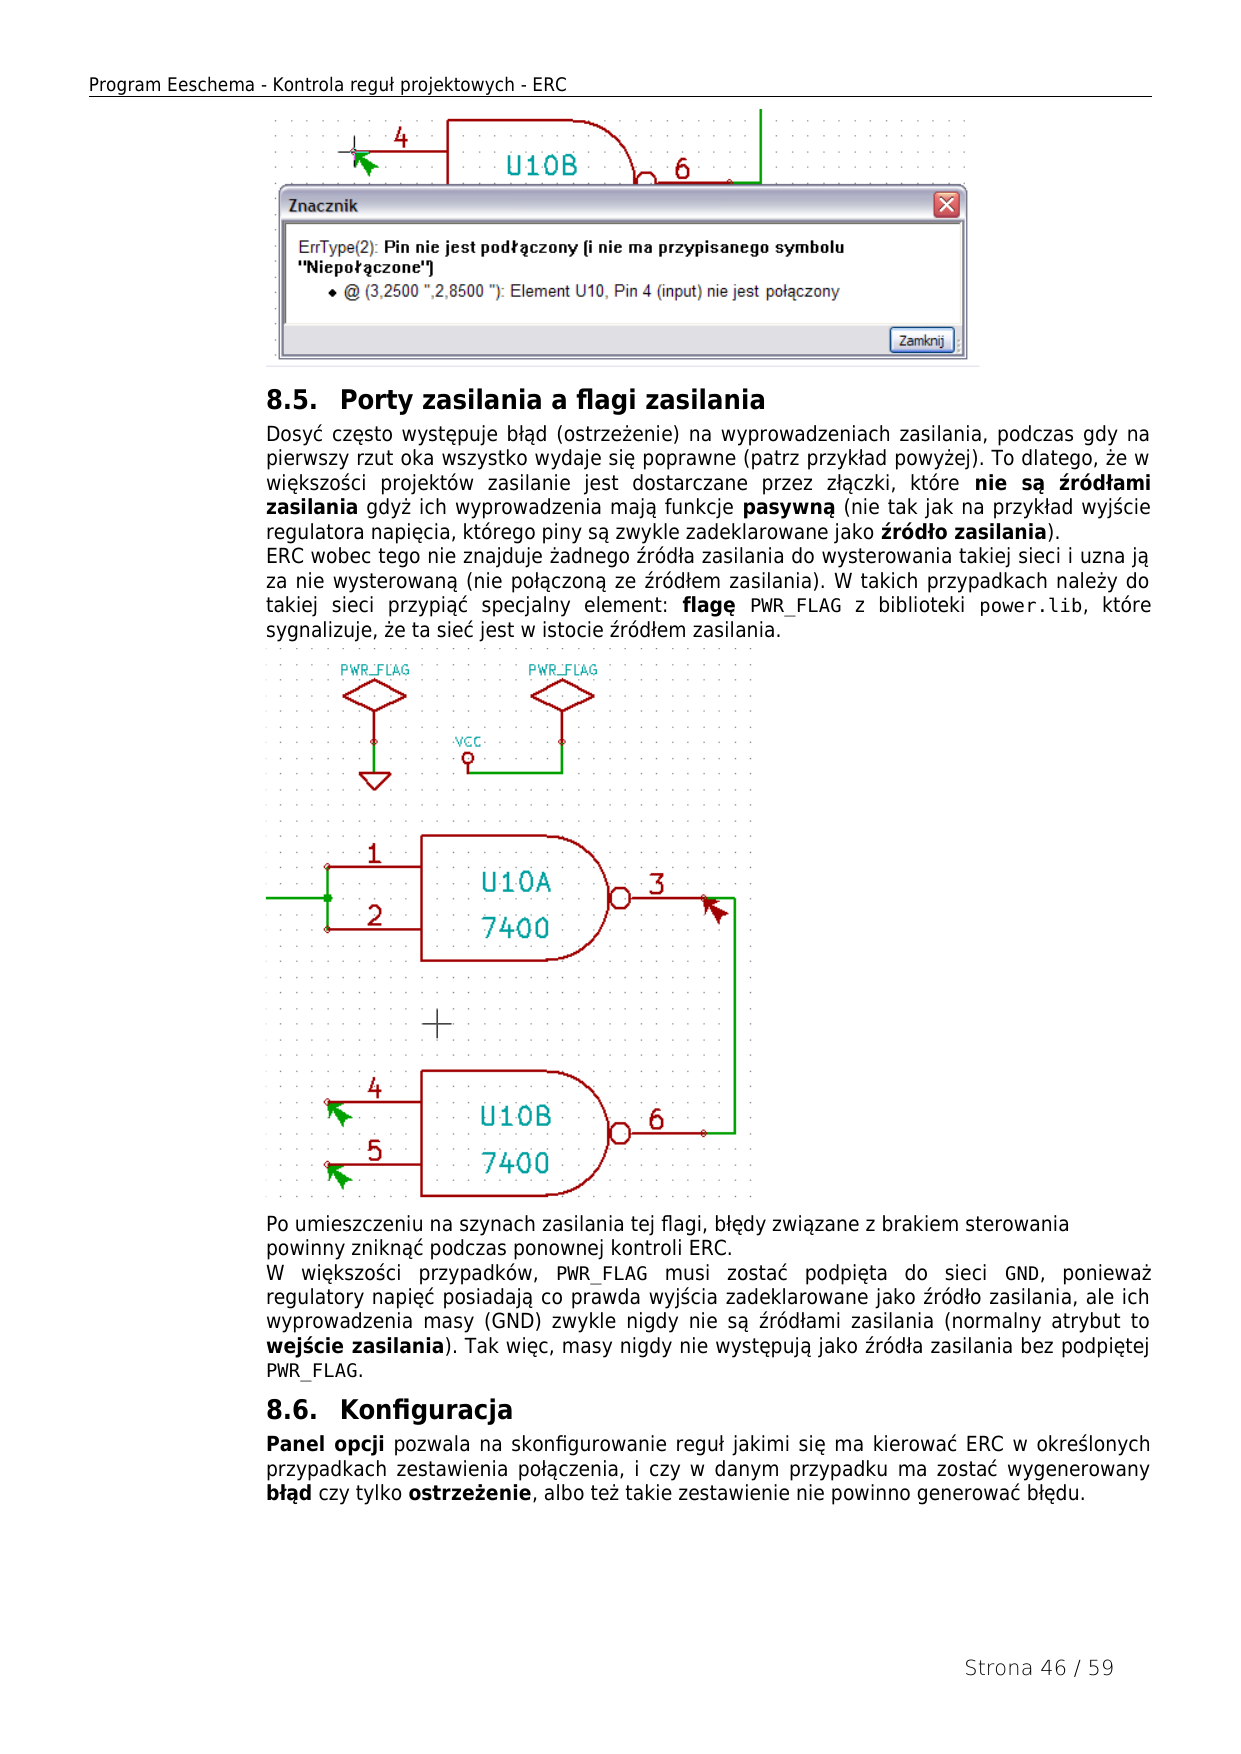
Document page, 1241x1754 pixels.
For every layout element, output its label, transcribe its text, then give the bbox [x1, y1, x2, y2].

text W większości przypadków, PWR_FLAG musi zostać podpięta do sieci GND, ponieważ regulatory napięć posiadają co prawda wyjścia zadeklarowane jako źródło zasilania, ale ich wyprowadzenia masy (GND) zwykle nigdy nie są źródłami zasilania (normalny atrybut to wejście zasilania). Tak więc, masy nigdy nie występują jako źródła zasilania bez podpiętej PWR_FLAG. [266, 1261, 1152, 1383]
subtitle Konfiguracja [266, 1395, 1152, 1426]
picture [265, 109, 980, 367]
text Dosyć często występuje błąd (ostrzeżenie) na wyprowadzeniach zasilania, podczas gdy na pierwszy rzut oka wszystko wydaje się poprawne (patrz przykład powyżej). To dlatego, że w większości projektów zasilanie jest dostarczane przez złączki, które nie są źródłami zasilania gdyż ich wyprowadzenia mają funkcje pasywną (nie tak jak na przykład wyjście regulatora napięcia, którego piny są zwykle zadeklarowane jako źródło zasilania). [266, 422, 1152, 544]
picture [265, 648, 755, 1206]
text ERC wobec tego nie znajduje żadnego źródła zasilania do wysterowania takiej sieci i uzna ją za nie wysterowaną (nie połączoną ze źródłem zasilania). W takich przypadkach należy do takiej sieci przypiąć specjalny element: flagę PWR_FLAG z biblioteki power.lib, które sygnalizuje, że ta sieć jest w istocie źródłem zasilania. [266, 544, 1152, 642]
subtitle Porty zasilania a flagi zasilania [266, 384, 1152, 416]
text Panel opcji pozwala na skonfigurowanie reguł jakimi się ma kierować ERC w określonych przypadkach zestawienia połączenia, i czy w danym przypadku ma zostać wygenerowany błąd czy tylko ostrzeżenie, albo też takie zestawienie nie powinno generować błędu. [266, 1432, 1152, 1506]
text Po umieszczeniu na szynach zasilania tej flagi, błędy związane z brakiem sterowania powinny zniknąć podczas ponownej kontroli ERC. [266, 1212, 1152, 1261]
